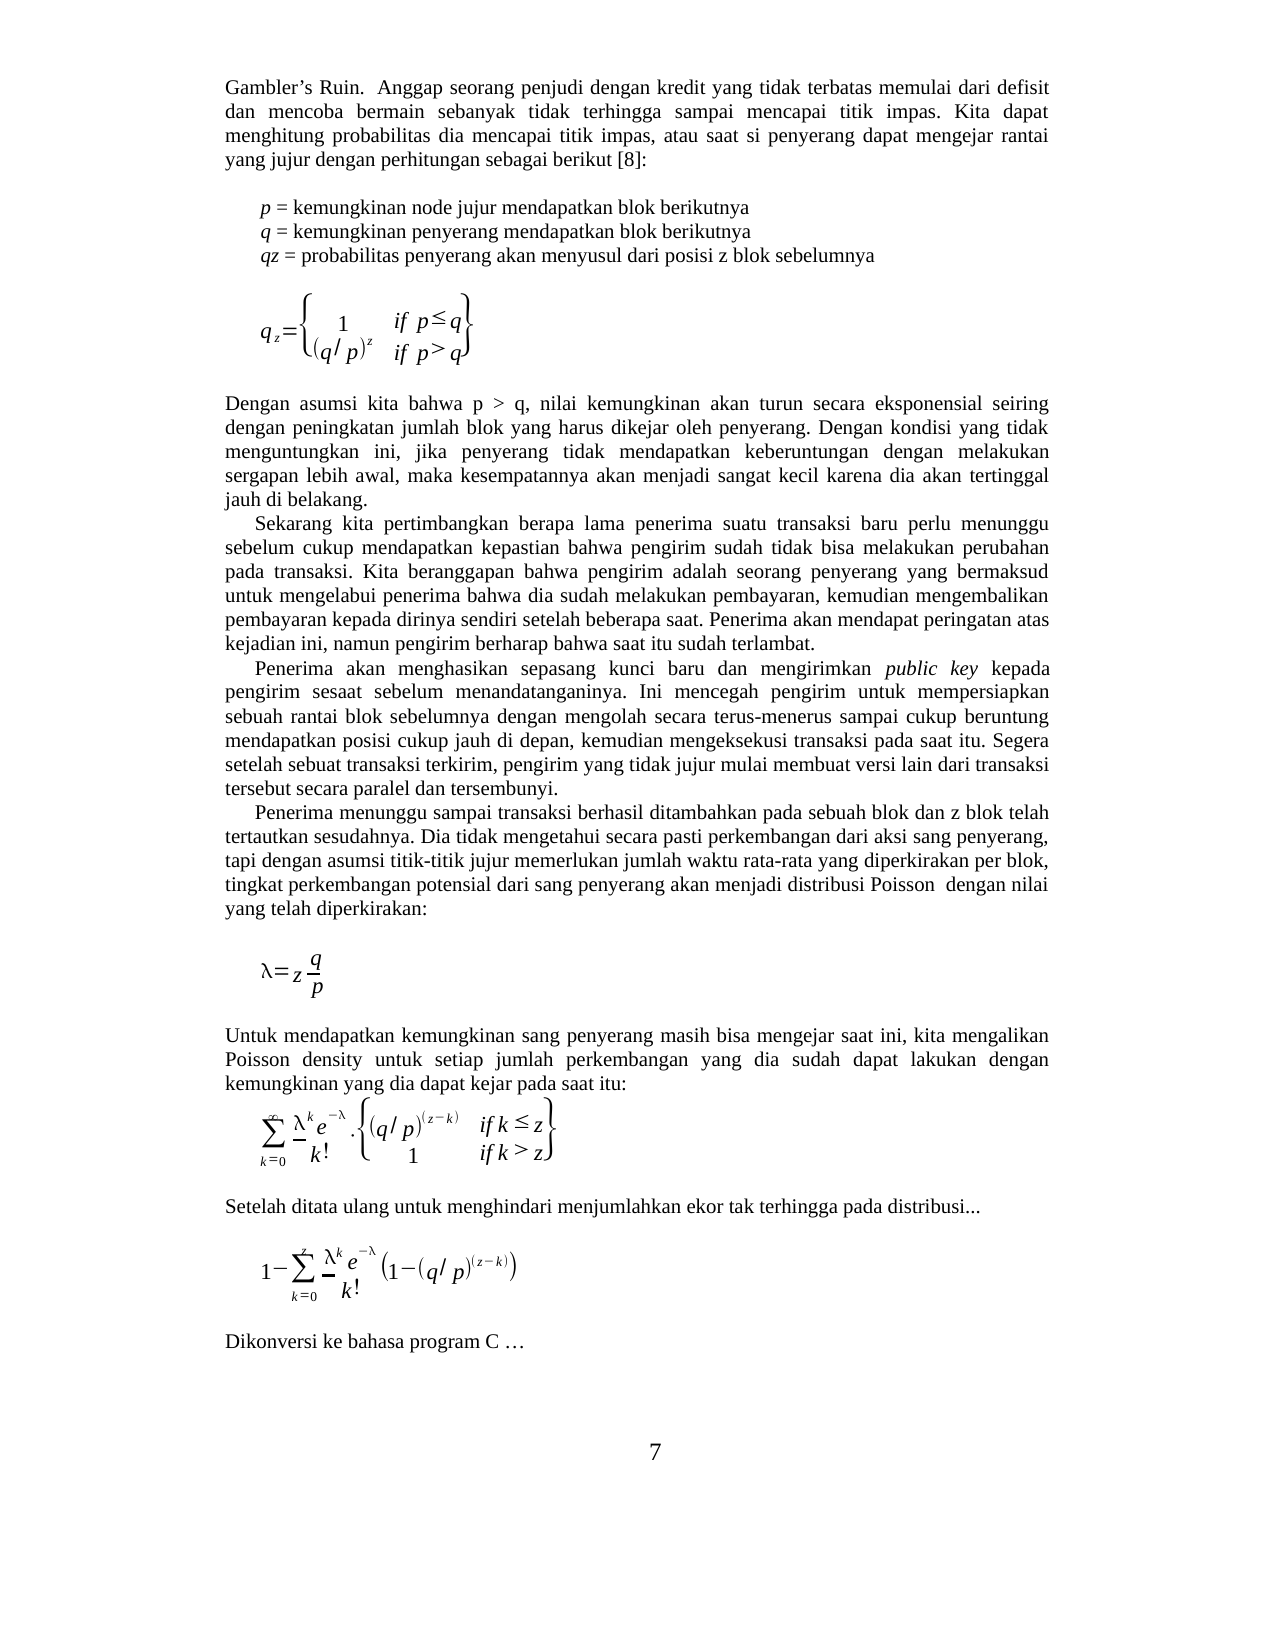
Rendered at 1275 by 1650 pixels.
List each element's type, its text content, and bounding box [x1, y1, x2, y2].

text p = kemungkinan node jujur mendapatkan blok berikutnya [260, 195, 1050, 219]
text Penerima menunggu sampai transaksi berhasil ditambahkan pada sebuah blok dan z blok telah tertautkan sesudahnya. Dia tidak mengetahui secara pasti perkembangan dari aksi sang penyerang, tapi dengan asumsi titik-titik jujur memerlukan jumlah waktu rata-rata yang diperkirakan per blok, tingkat perkembangan potensial dari sang penyerang akan menjadi distribusi Poisson dengan nilai yang telah diperkirakan: [225, 800, 1050, 920]
text q = kemungkinan penyerang mendapatkan blok berikutnya [260, 219, 1050, 243]
text qz = probabilitas penyerang akan menyusul dari posisi z blok sebelumnya [260, 243, 1050, 267]
text Penerima akan menghasikan sepasang kunci baru dan mengirimkan public key kepada pengirim sesaat sebelum menandatanganinya. Ini mencegah pengirim untuk mempersiapkan sebuah rantai blok sebelumnya dengan mengolah secara terus-menerus sampai cukup beruntung mendapatkan posisi cukup jauh di depan, kemudian mengeksekusi transaksi pada saat itu. Segera setelah sebuat transaksi terkirim, pengirim yang tidak jujur mulai membuat versi lain dari transaksi tersebut secara paralel dan tersembunyi. [225, 655, 1050, 800]
text Dengan asumsi kita bahwa p > q, nilai kemungkinan akan turun secara eksponensial seiring dengan peningkatan jumlah blok yang harus dikejar oleh penyerang. Dengan kondisi yang tidak menguntungkan ini, jika penyerang tidak mendapatkan keberuntungan dengan melakukan sergapan lebih awal, maka kesempatannya akan menjadi sangat kecil karena dia akan tertinggal jauh di belakang. [225, 391, 1050, 511]
text Sekarang kita pertimbangkan berapa lama penerima suatu transaksi baru perlu menunggu sebelum cukup mendapatkan kepastian bahwa pengirim sudah tidak bisa melakukan perubahan pada transaksi. Kita beranggapan bahwa pengirim adalah seorang penyerang yang bermaksud untuk mengelabui penerima bahwa dia sudah melakukan pembayaran, kemudian mengembalikan pembayaran kepada dirinya sendiri setelah beberapa saat. Penerima akan mendapat peringatan atas kejadian ini, namun pengirim berharap bahwa saat itu sudah terlambat. [225, 511, 1050, 655]
text Dikonversi ke bahasa program C … [225, 1329, 1050, 1353]
text Untuk mendapatkan kemungkinan sang penyerang masih bisa mengejar saat ini, kita mengalikan Poisson density untuk setiap jumlah perkembangan yang dia sudah dapat lakukan dengan kemungkinan yang dia dapat kejar pada saat itu: [225, 1023, 1050, 1095]
text Setelah ditata ulang untuk menghindari menjumlahkan ekor tak terhingga pada distribusi... [225, 1194, 1050, 1218]
text Gambler’s Ruin. Anggap seorang penjudi dengan kredit yang tidak terbatas memulai dari defisit dan mencoba bermain sebanyak tidak terhingga sampai mencapai titik impas. Kita dapat menghitung probabilitas dia mencapai titik impas, atau saat si penyerang dapat mengejar rantai yang jujur dengan perhitungan sebagai berikut [8]: [225, 75, 1050, 171]
